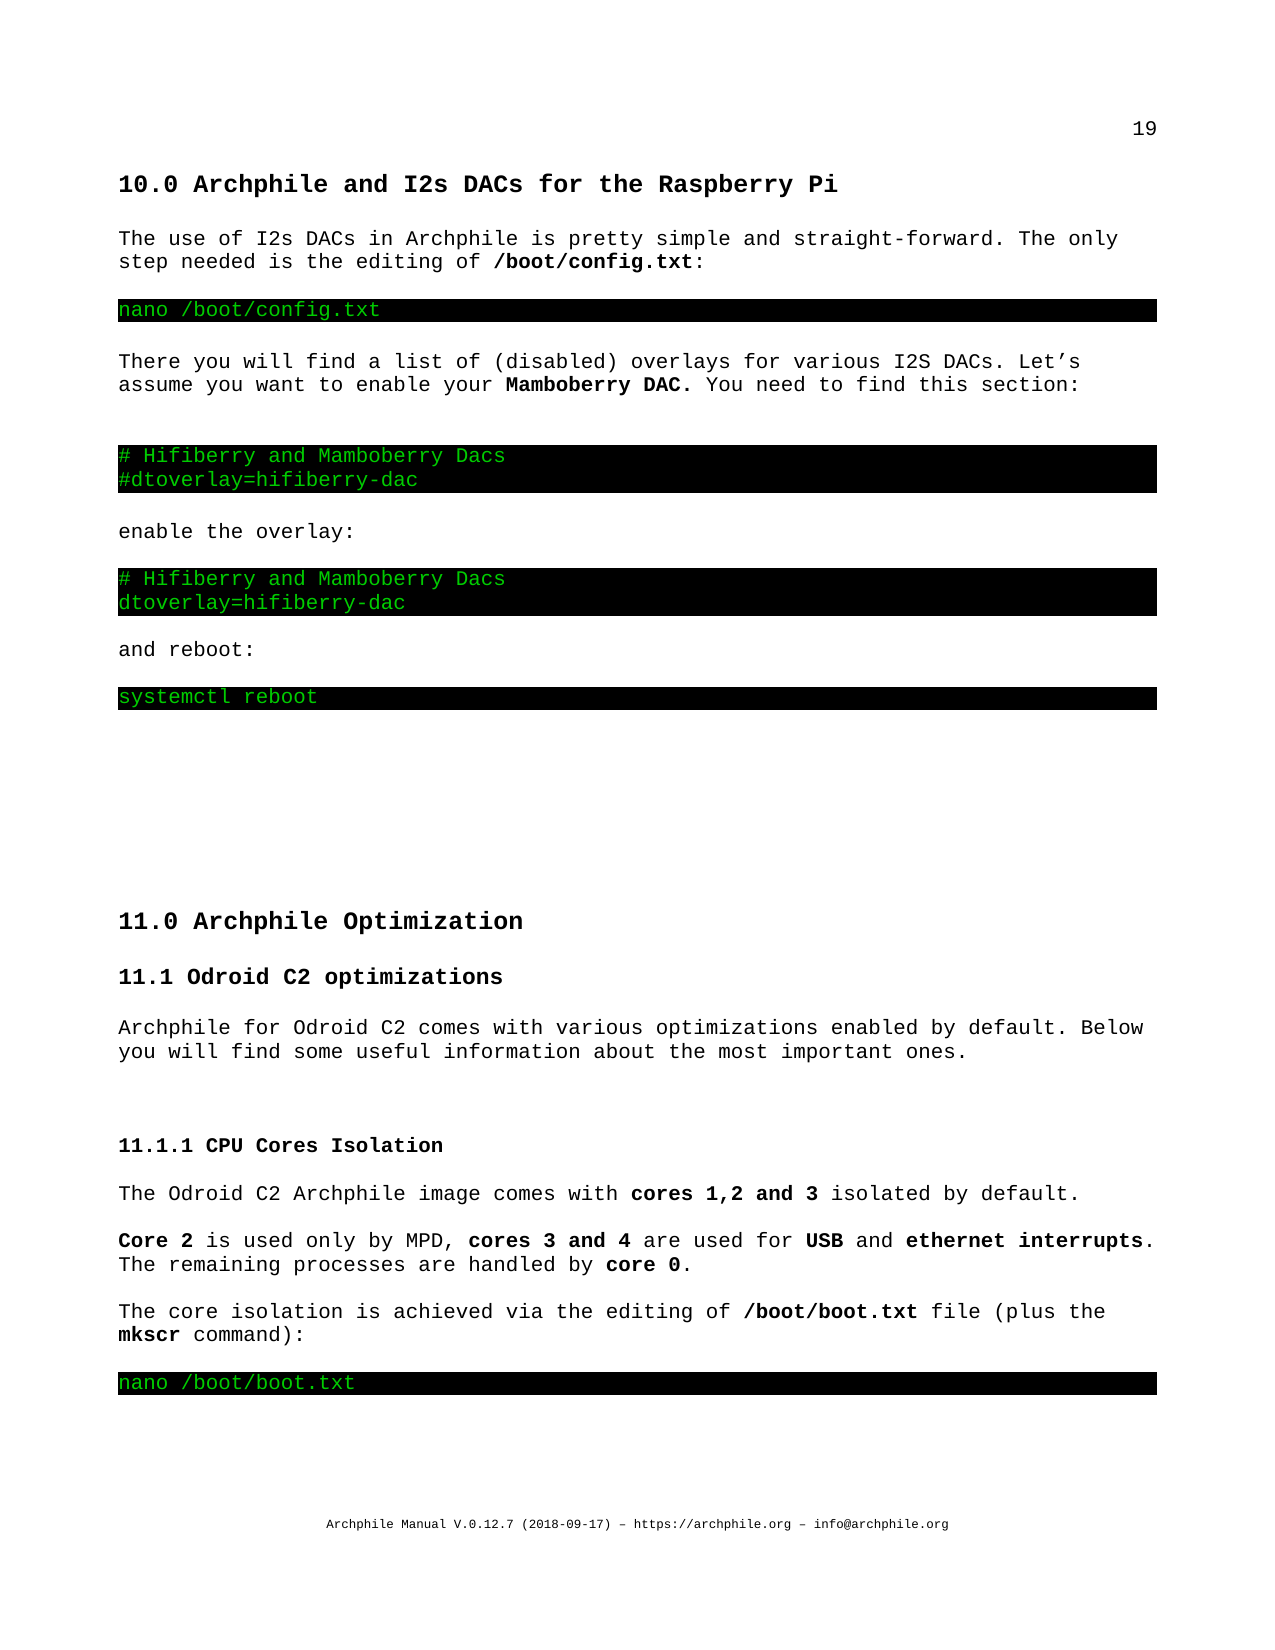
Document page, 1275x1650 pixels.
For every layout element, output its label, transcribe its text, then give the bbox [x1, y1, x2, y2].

text 11.1 Odroid C2 optimizations [118, 965, 1157, 991]
text #dtoverlay=hifiberry-dac [118, 469, 1157, 493]
text 10.0 Archphile and I2s DACs for the Raspberry Pi [118, 171, 1157, 199]
text enable the overlay: [118, 521, 1157, 545]
text # Hifiberry and Mamboberry Dacs [118, 568, 1157, 592]
text The core isolation is achieved via the editing of /boot/boot.txt file (plus the mkscr command): [118, 1301, 1157, 1348]
text 11.0 Archphile Optimization [118, 908, 1157, 937]
text There you will find a list of (disabled) overlays for various I2S DACs. Let’s assume you want to enable your Mamboberry DAC. You need to find this section: [118, 351, 1157, 398]
text # Hifiberry and Mamboberry Dacs [118, 445, 1157, 469]
text and reboot: [118, 639, 1157, 663]
text Archphile for Odroid C2 comes with various optimizations enabled by default. Below you will find some useful information about the most important ones. [118, 1017, 1157, 1064]
text 11.1.1 CPU Cores Isolation [118, 1135, 1157, 1159]
text dtoverlay=hifiberry-dac [118, 592, 1157, 616]
text nano /boot/config.txt [118, 299, 1157, 322]
text The use of I2s DACs in Archphile is pretty simple and straight-forward. The only step needed is the editing of /boot/config.txt: [118, 228, 1157, 275]
text nano /boot/boot.txt [118, 1372, 1157, 1395]
text systemctl reboot [118, 687, 1157, 710]
text The Odroid C2 Archphile image comes with cores 1,2 and 3 isolated by default. [118, 1183, 1157, 1206]
text Core 2 is used only by MPD, cores 3 and 4 are used for USB and ethernet interrupts. The remaining processes are handled by core 0. [118, 1230, 1157, 1277]
